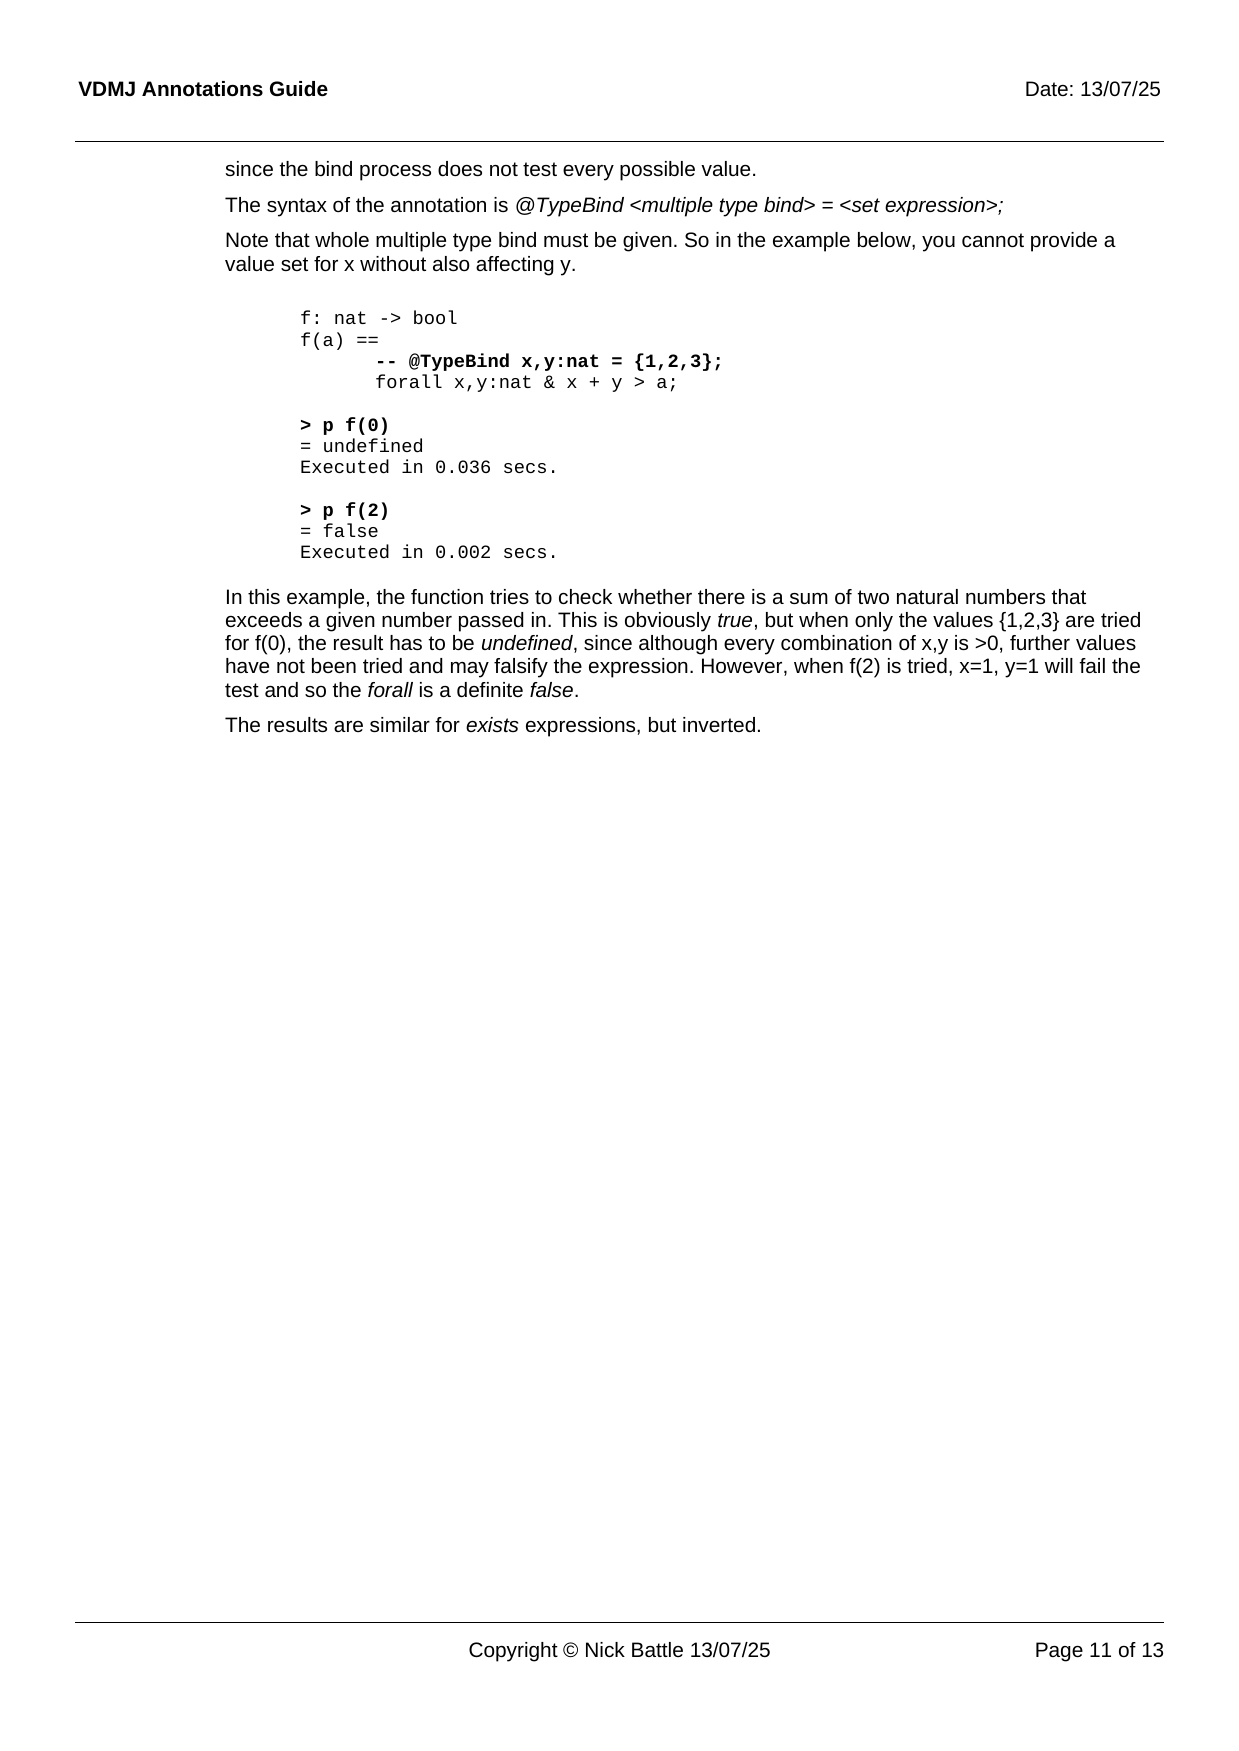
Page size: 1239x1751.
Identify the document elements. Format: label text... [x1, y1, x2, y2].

text Note that whole multiple type bind must be given. So in the example below, you cannot provide a value set for x without also affecting y. [225, 229, 1164, 275]
text The results are similar for exists expressions, but inverted. [225, 714, 1164, 737]
text > p f(2) [300, 500, 1164, 522]
text Executed in 0.002 secs. [300, 543, 1164, 564]
text forall x,y:nat & x + y > a; [300, 373, 1164, 394]
text Executed in 0.036 secs. [300, 458, 1164, 479]
text In this example, the function tries to check whether there is a sum of two natural numbers that exceeds a given number passed in. This is obviously true, but when only the values {1,2,3} are tried for f(0), the result has to be undefined, since although every combination of x,y is >0, further values have not been tried and may falsify the expression. However, when f(2) is tried, x=1, y=1 will fail the test and so the forall is a definite false. [225, 585, 1164, 702]
text since the bind process does not test every possible value. [225, 157, 1164, 181]
text > p f(0) [300, 415, 1164, 437]
text f: nat -> bool [300, 309, 1164, 330]
text = false [300, 522, 1164, 543]
text The syntax of the annotation is @TypeBind <multiple type bind> = <set expression>; [225, 193, 1164, 216]
text f(a) == [300, 330, 1164, 352]
text -- @TypeBind x,y:nat = {1,2,3}; [300, 352, 1164, 373]
text = undefined [300, 437, 1164, 458]
